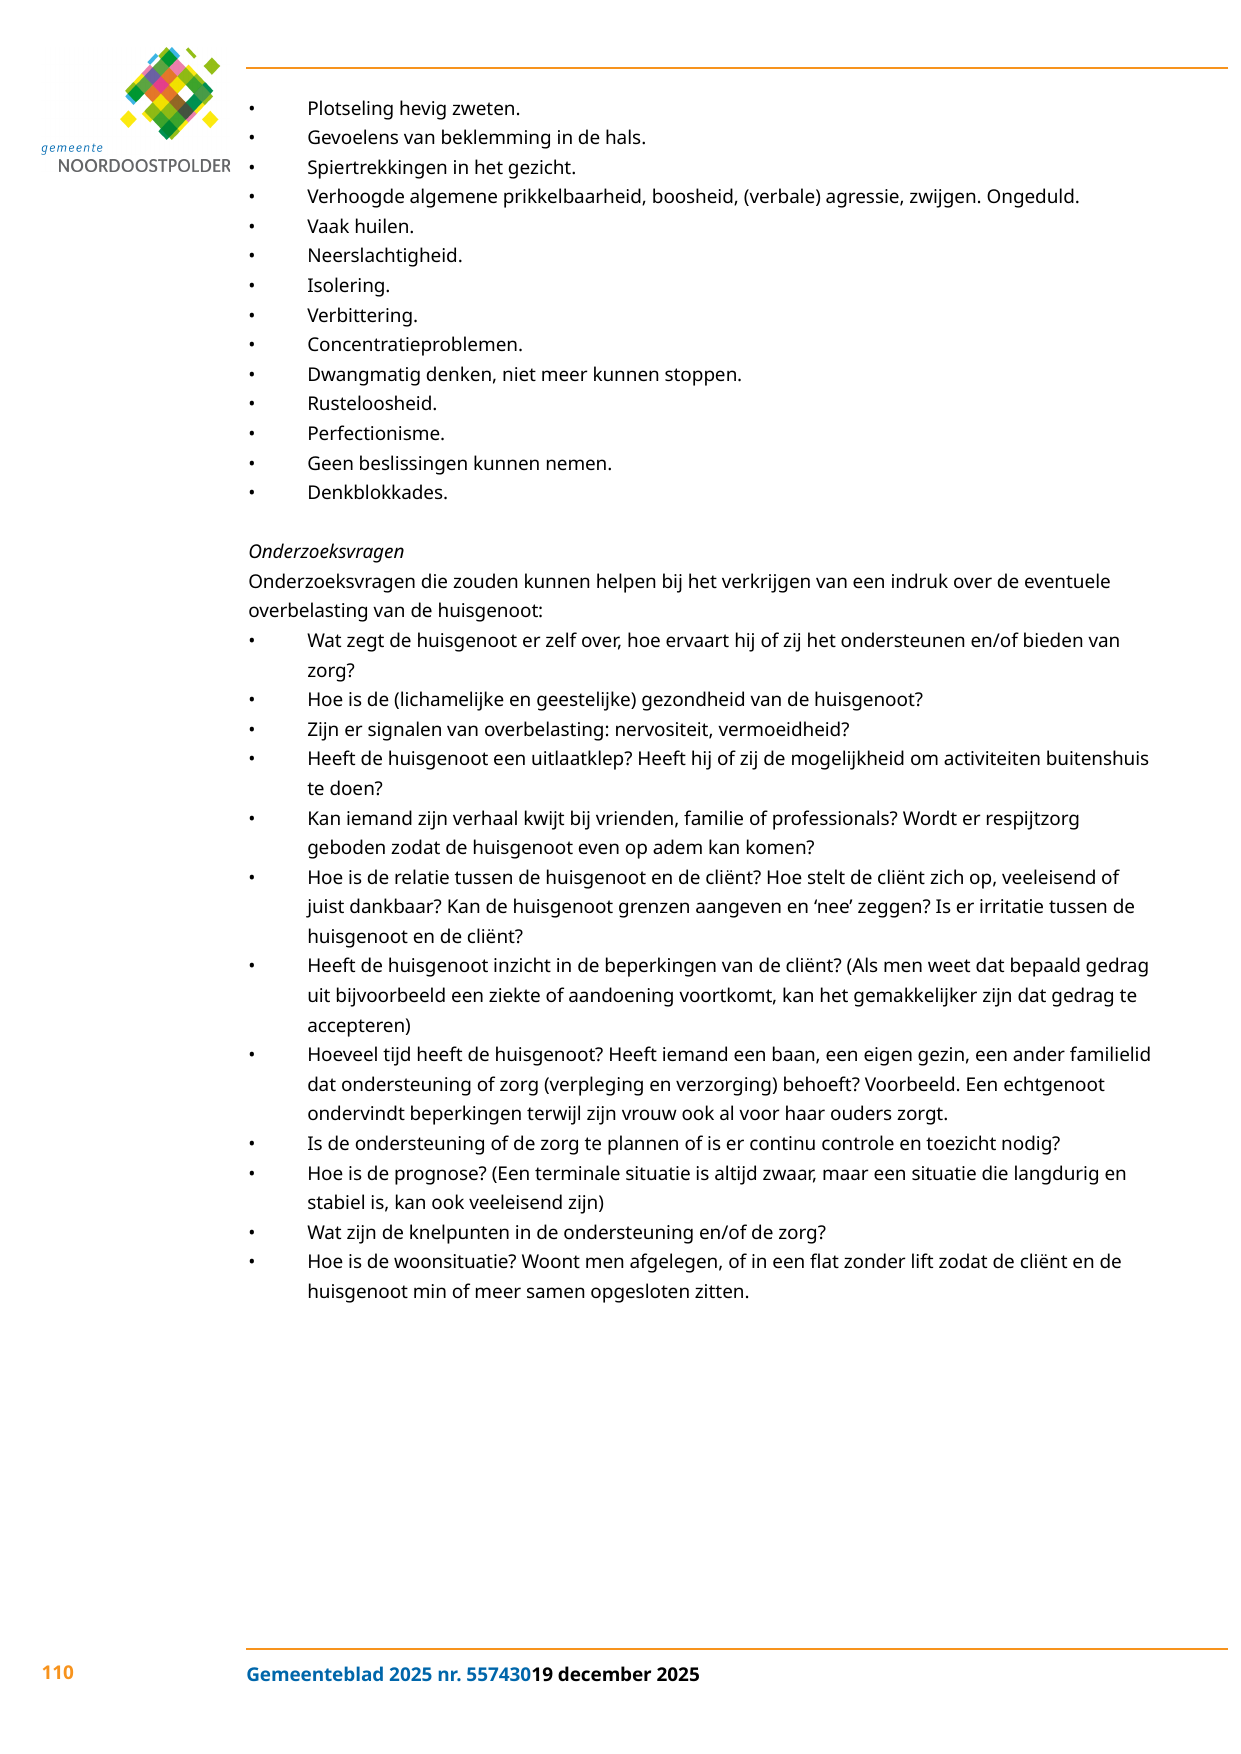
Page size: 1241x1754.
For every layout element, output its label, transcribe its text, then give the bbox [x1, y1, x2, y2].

list Hoeveel tijd heeft de huisgenoot? Heeft iemand een baan, een eigen gezin, een ander familielid dat ondersteuning of zorg (verpleging en verzorging) behoeft? Voorbeeld. Een echtgenoot ondervindt beperkingen terwijl zijn vrouw ook al voor haar ouders zorgt. [248, 1041, 1152, 1126]
list Verhoogde algemene prikkelbaarheid, boosheid, (verbale) agressie, zwijgen. Ongeduld. [248, 183, 1152, 209]
list Wat zegt de huisgenoot er zelf over, hoe ervaart hij of zij het ondersteunen en/of bieden van zorg? [248, 627, 1152, 683]
list Heeft de huisgenoot inzicht in de beperkingen van de cliënt? (Als men weet dat bepaald gedrag uit bijvoorbeeld een ziekte of aandoening voortkomt, kan het gemakkelijker zijn dat gedrag te accepteren) [248, 953, 1152, 1038]
list Vaak huilen. [248, 213, 1152, 239]
list Heeft de huisgenoot een uitlaatklep? Heeft hij of zij de mogelijkheid om activiteiten buitenshuis te doen? [248, 746, 1152, 801]
list Perfectionisme. [248, 420, 1152, 446]
list Rusteloosheid. [248, 391, 1152, 416]
list Gevoelens van beklemming in de hals. [248, 124, 1152, 150]
list Dwangmatig denken, niet meer kunnen stoppen. [248, 361, 1152, 387]
list Hoe is de woonsituatie? Woont men afgelegen, of in een flat zonder lift zodat de cliënt en de huisgenoot min of meer samen opgesloten zitten. [248, 1248, 1152, 1304]
list Isolering. [248, 272, 1152, 298]
list Hoe is de (lichamelijke en geestelijke) gezondheid van de huisgenoot? [248, 686, 1152, 712]
list Denkblokkades. [248, 479, 1152, 505]
list Verbittering. [248, 302, 1152, 328]
text Onderzoeksvragen die zouden kunnen helpen bij het verkrijgen van een indruk over de eventuele overbelasting van de huisgenoot: [248, 568, 1152, 623]
list Is de ondersteuning of de zorg te plannen of is er continu controle en toezicht nodig? [248, 1130, 1152, 1156]
picture [41, 47, 231, 172]
list Hoe is de relatie tussen de huisgenoot en de cliënt? Hoe stelt de cliënt zich op, veeleisend of juist dankbaar? Kan de huisgenoot grenzen aangeven en ‘nee’ zeggen? Is er irritatie tussen de huisgenoot en de cliënt? [248, 864, 1152, 949]
list Kan iemand zijn verhaal kwijt bij vrienden, familie of professionals? Wordt er respijtzorg geboden zodat de huisgenoot even op adem kan komen? [248, 805, 1152, 860]
list Neerslachtigheid. [248, 243, 1152, 268]
list Hoe is de prognose? (Een terminale situatie is altijd zwaar, maar een situatie die langdurig en stabiel is, kan ook veeleisend zijn) [248, 1160, 1152, 1215]
text Onderzoeksvragen [248, 538, 1152, 564]
list Concentratieproblemen. [248, 331, 1152, 357]
list Wat zijn de knelpunten in de ondersteuning en/of de zorg? [248, 1219, 1152, 1245]
list Geen beslissingen kunnen nemen. [248, 450, 1152, 476]
list Zijn er signalen van overbelasting: nervositeit, vermoeidheid? [248, 716, 1152, 742]
list Spiertrekkingen in het gezicht. [248, 154, 1152, 180]
list Plotseling hevig zweten. [248, 95, 1152, 121]
